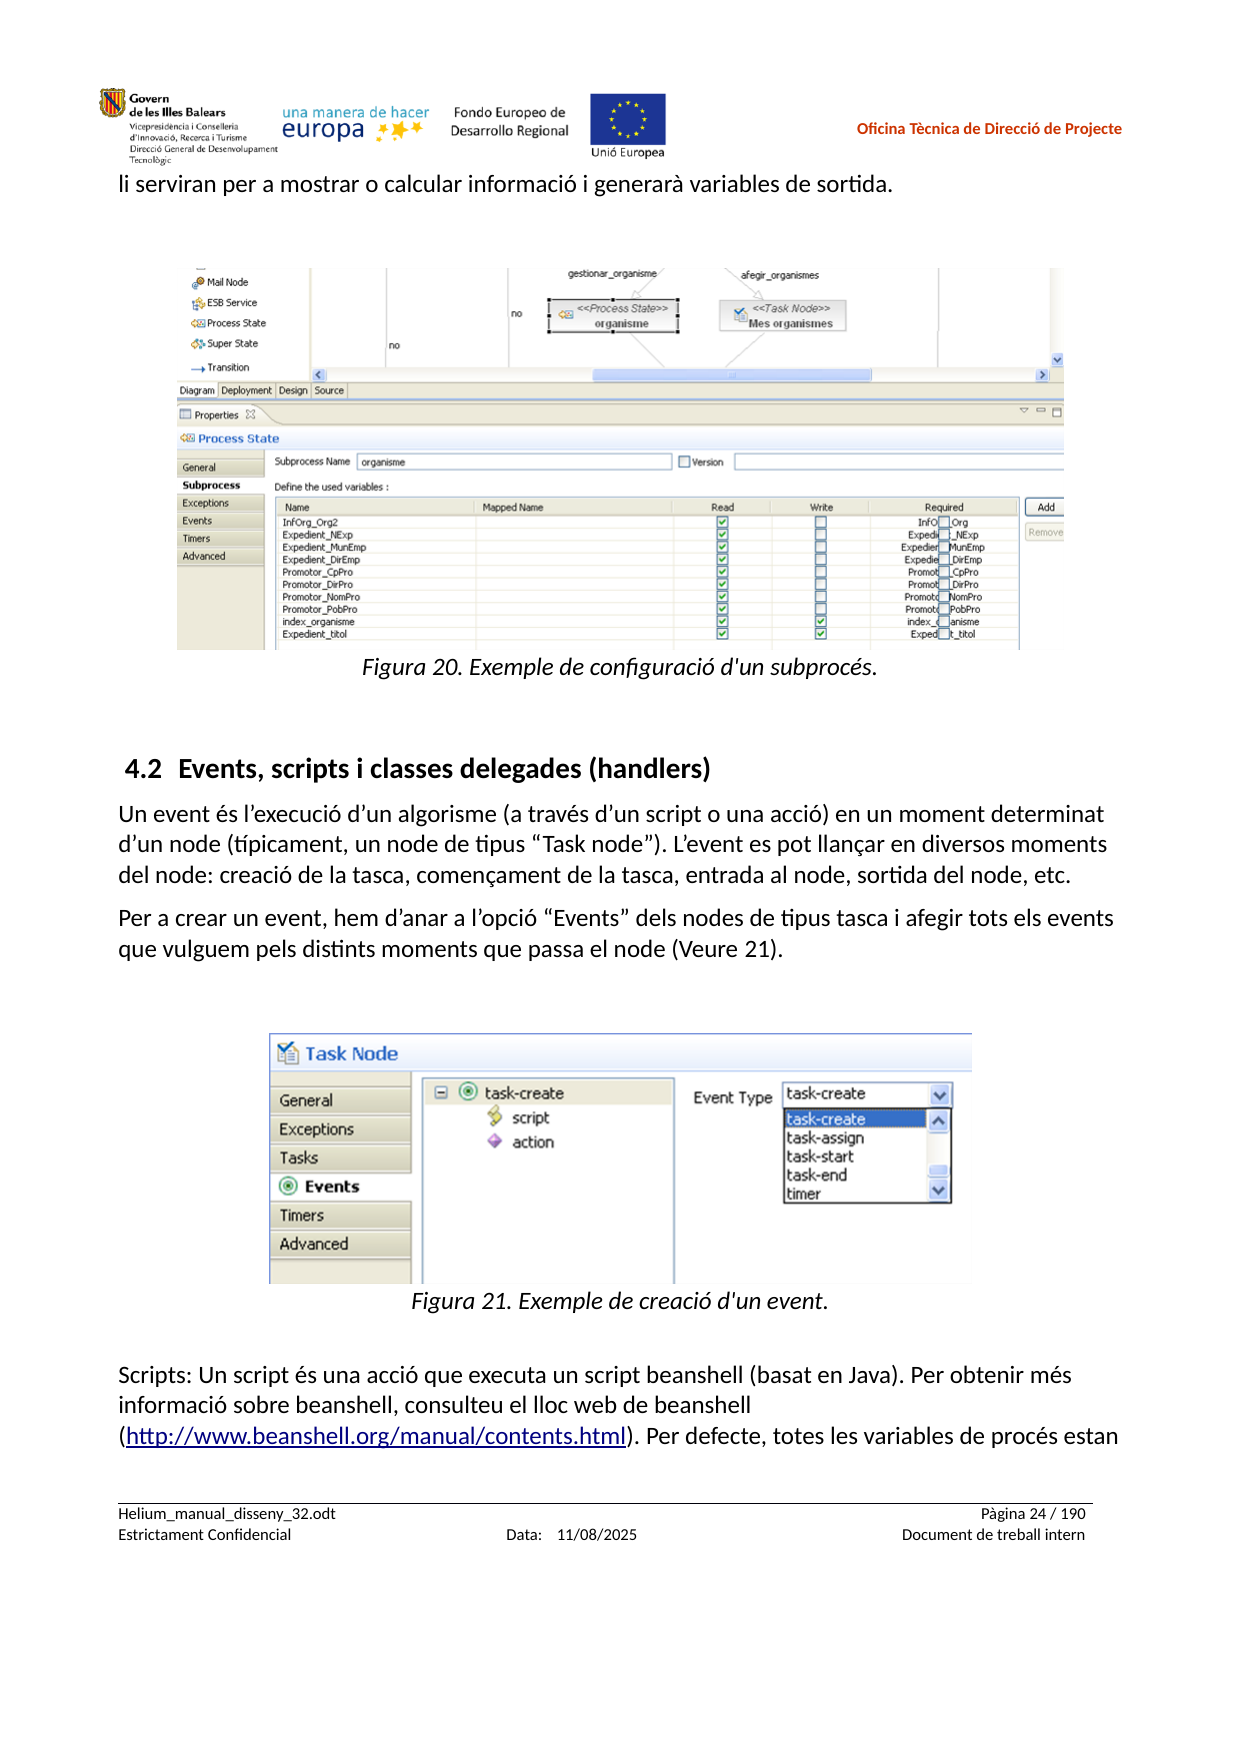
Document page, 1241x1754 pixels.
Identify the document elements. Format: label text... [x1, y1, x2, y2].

text Figura 21. Exemple de creació d'un event. [267, 1286, 973, 1316]
picture [175, 266, 1065, 652]
picture [267, 1031, 974, 1286]
text li serviran per a mostrar o calcular informació i generarà variables de sortida. [118, 168, 1122, 198]
text Figura 20. Exemple de configuració d'un subprocés. [175, 652, 1065, 682]
text Per a crear un event, hem d’anar a l’opció “Events” dels nodes de tipus tasca i afegir tots els events que vulguem pels distints moments que passa el node (Veure 21). [118, 902, 1122, 963]
subtitle Events, scripts i classes delegades (handlers) [118, 750, 1122, 786]
text Un event és l’execució d’un algorisme (a través d’un script o una acció) en un moment determinat d’un node (típicament, un node de tipus “Task node”). L’event es pot llançar en diversos moments del node: creació de la tasca, començament de la tasca, entrada al node, sortida del node, etc. [118, 798, 1122, 890]
text Scripts: Un script és una acció que executa un script beanshell (basat en Java). Per obtenir més informació sobre beanshell, consulteu el lloc web de beanshell (http://www.beanshell.org/manual/contents.html). Per defecte, totes les variables de procés estan [118, 1359, 1122, 1450]
picture [99, 87, 668, 166]
